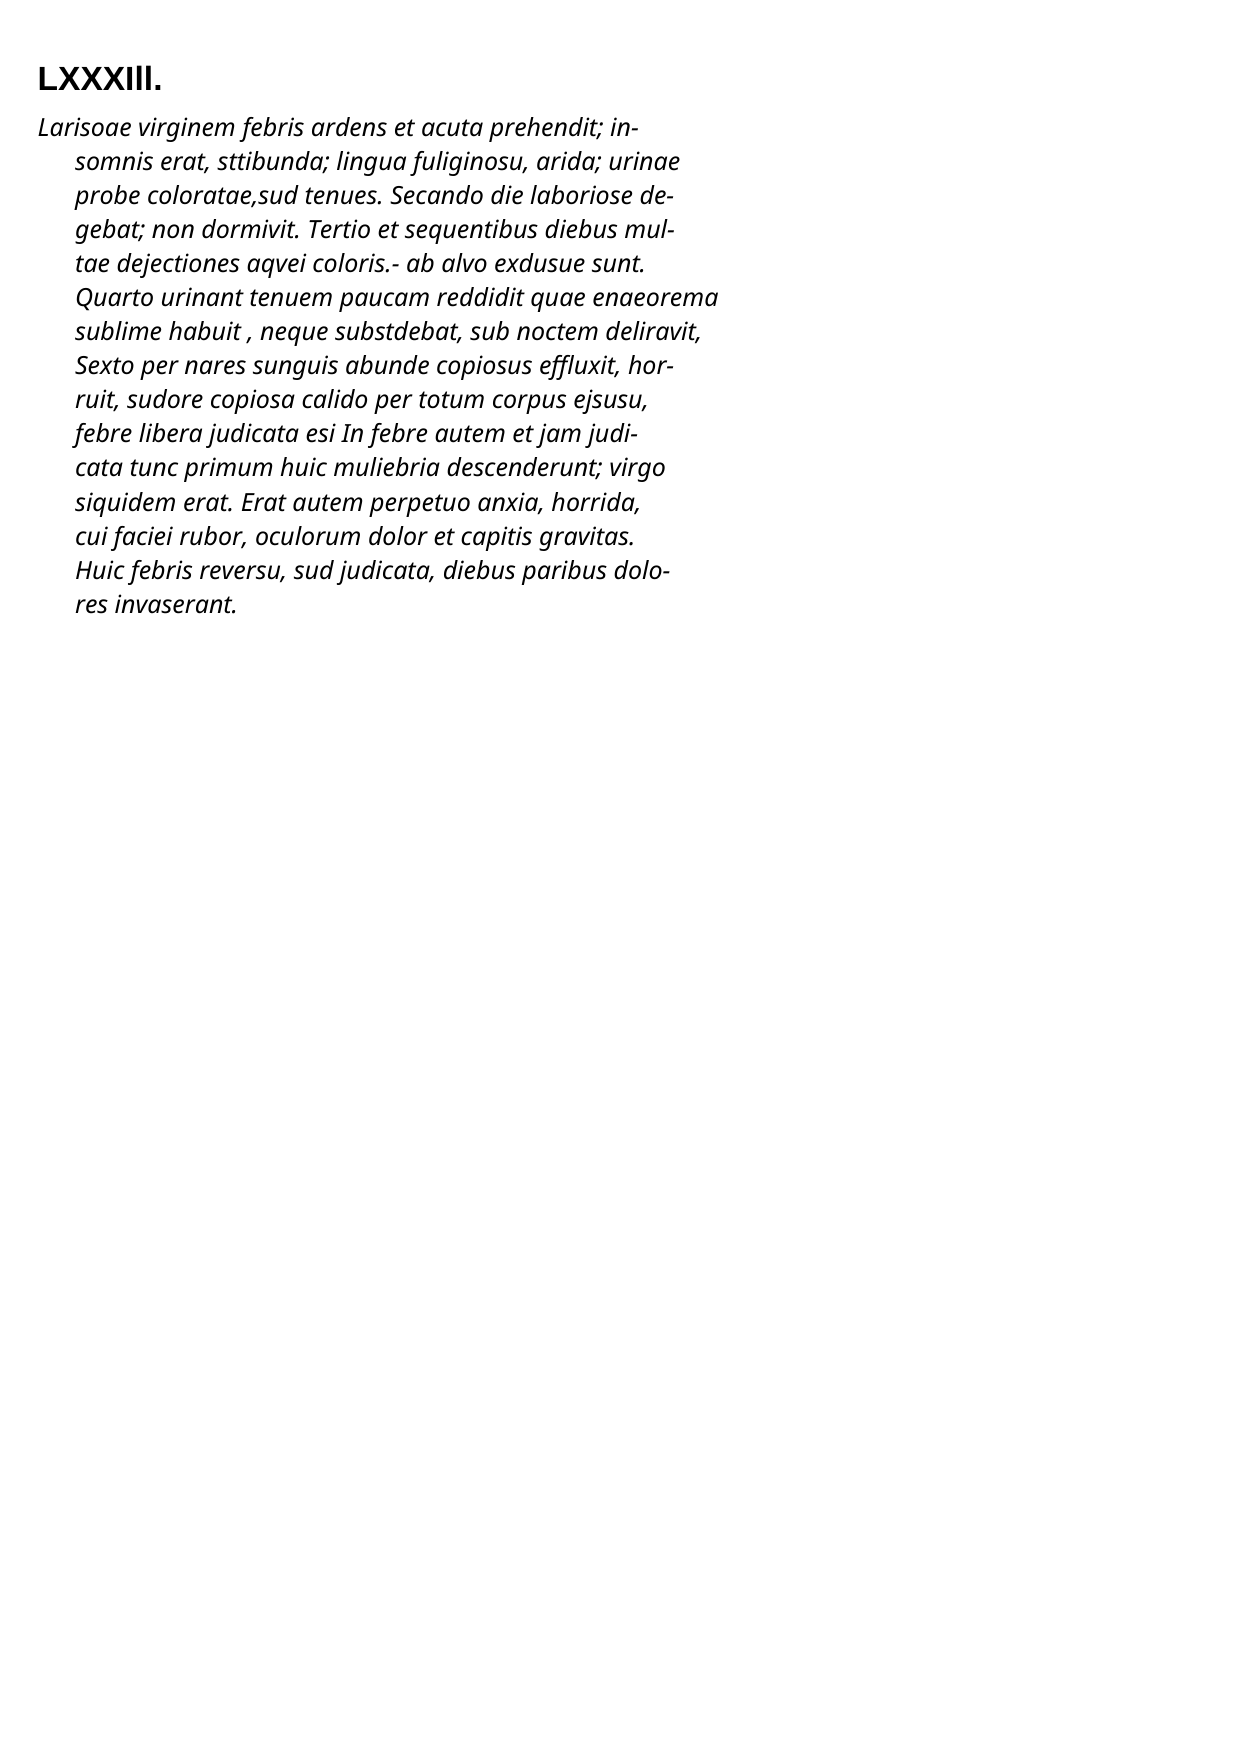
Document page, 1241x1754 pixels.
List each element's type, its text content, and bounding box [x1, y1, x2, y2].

text Larisoae virginem febris ardens et acuta prehendit; in- somnis erat, sttibunda; lingua fuliginosu, arida; urinae probe coloratae,sud tenues. Secando die laboriose de- gebat; non dormivit. Tertio et sequentibus diebus mul- tae dejectiones aqvei coloris.- ab alvo exdusue sunt. Quarto urinant tenuem paucam reddidit quae enaeorema sublime habuit , neque substdebat, sub noctem deliravit, Sexto per nares sunguis abunde copiosus effluxit, hor- ruit, sudore copiosa calido per totum corpus ejsusu, febre libera judicata esi In febre autem et jam judi- cata tunc primum huic muliebria descenderunt; virgo siquidem erat. Erat autem perpetuo anxia, horrida, cui faciei rubor, oculorum dolor et capitis gravitas. Huic febris reversu, sud judicata, diebus paribus dolo- res invaserant. [37, 109, 1203, 620]
subtitle LXXXIll. [37, 58, 1203, 97]
